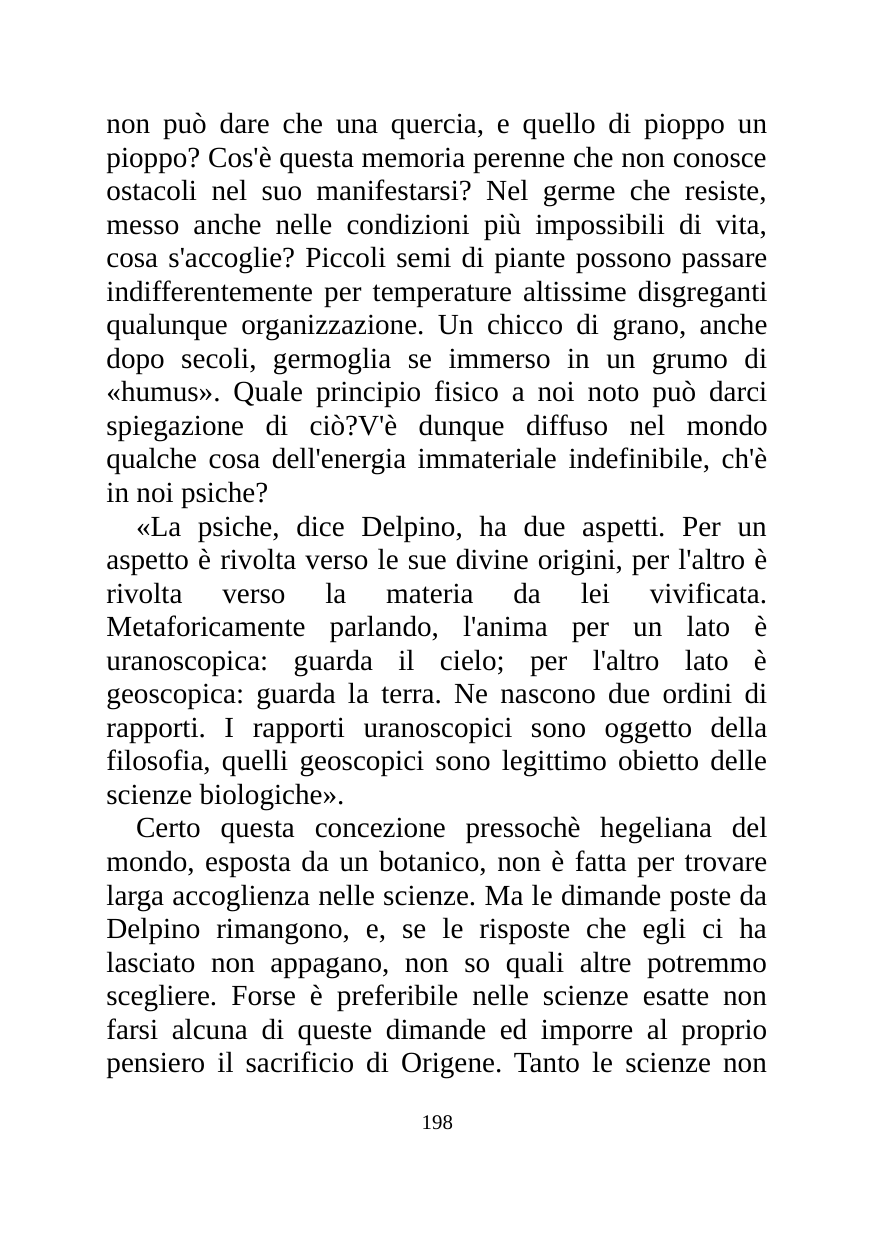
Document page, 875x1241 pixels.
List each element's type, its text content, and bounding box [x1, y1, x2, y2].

text Certo questa concezione pressochè hegeliana del mondo, esposta da un botanico, non è fatta per trovare larga accoglienza nelle scienze. Ma le dimande poste da Delpino rimangono, e, se le risposte che egli ci ha lasciato non appagano, non so quali altre potremmo scegliere. Forse è preferibile nelle scienze esatte non farsi alcuna di queste dimande ed imporre al proprio pensiero il sacrificio di Origene. Tanto le scienze non [106, 811, 768, 1079]
text non può dare che una quercia, e quello di pioppo un pioppo? Cos'è questa memoria perenne che non conosce ostacoli nel suo manifestarsi? Nel germe che resiste, messo anche nelle condizioni più impossibili di vita, cosa s'accoglie? Piccoli semi di piante possono passare indifferentemente per temperature altissime disgreganti qualunque organizzazione. Un chicco di grano, anche dopo secoli, germoglia se immerso in un grumo di «humus». Quale principio fisico a noi noto può darci spiegazione di ciò?V'è dunque diffuso nel mondo qualche cosa dell'energia immateriale indefinibile, ch'è in noi psiche? [106, 106, 768, 509]
text «La psiche, dice Delpino, ha due aspetti. Per un aspetto è rivolta verso le sue divine origini, per l'altro è rivolta verso la materia da lei vivificata. Metaforicamente parlando, l'anima per un lato è uranoscopica: guarda il cielo; per l'altro lato è geoscopica: guarda la terra. Ne nascono due ordini di rapporti. I rapporti uranoscopici sono oggetto della filosofia, quelli geoscopici sono legittimo obietto delle scienze biologiche». [106, 509, 768, 811]
